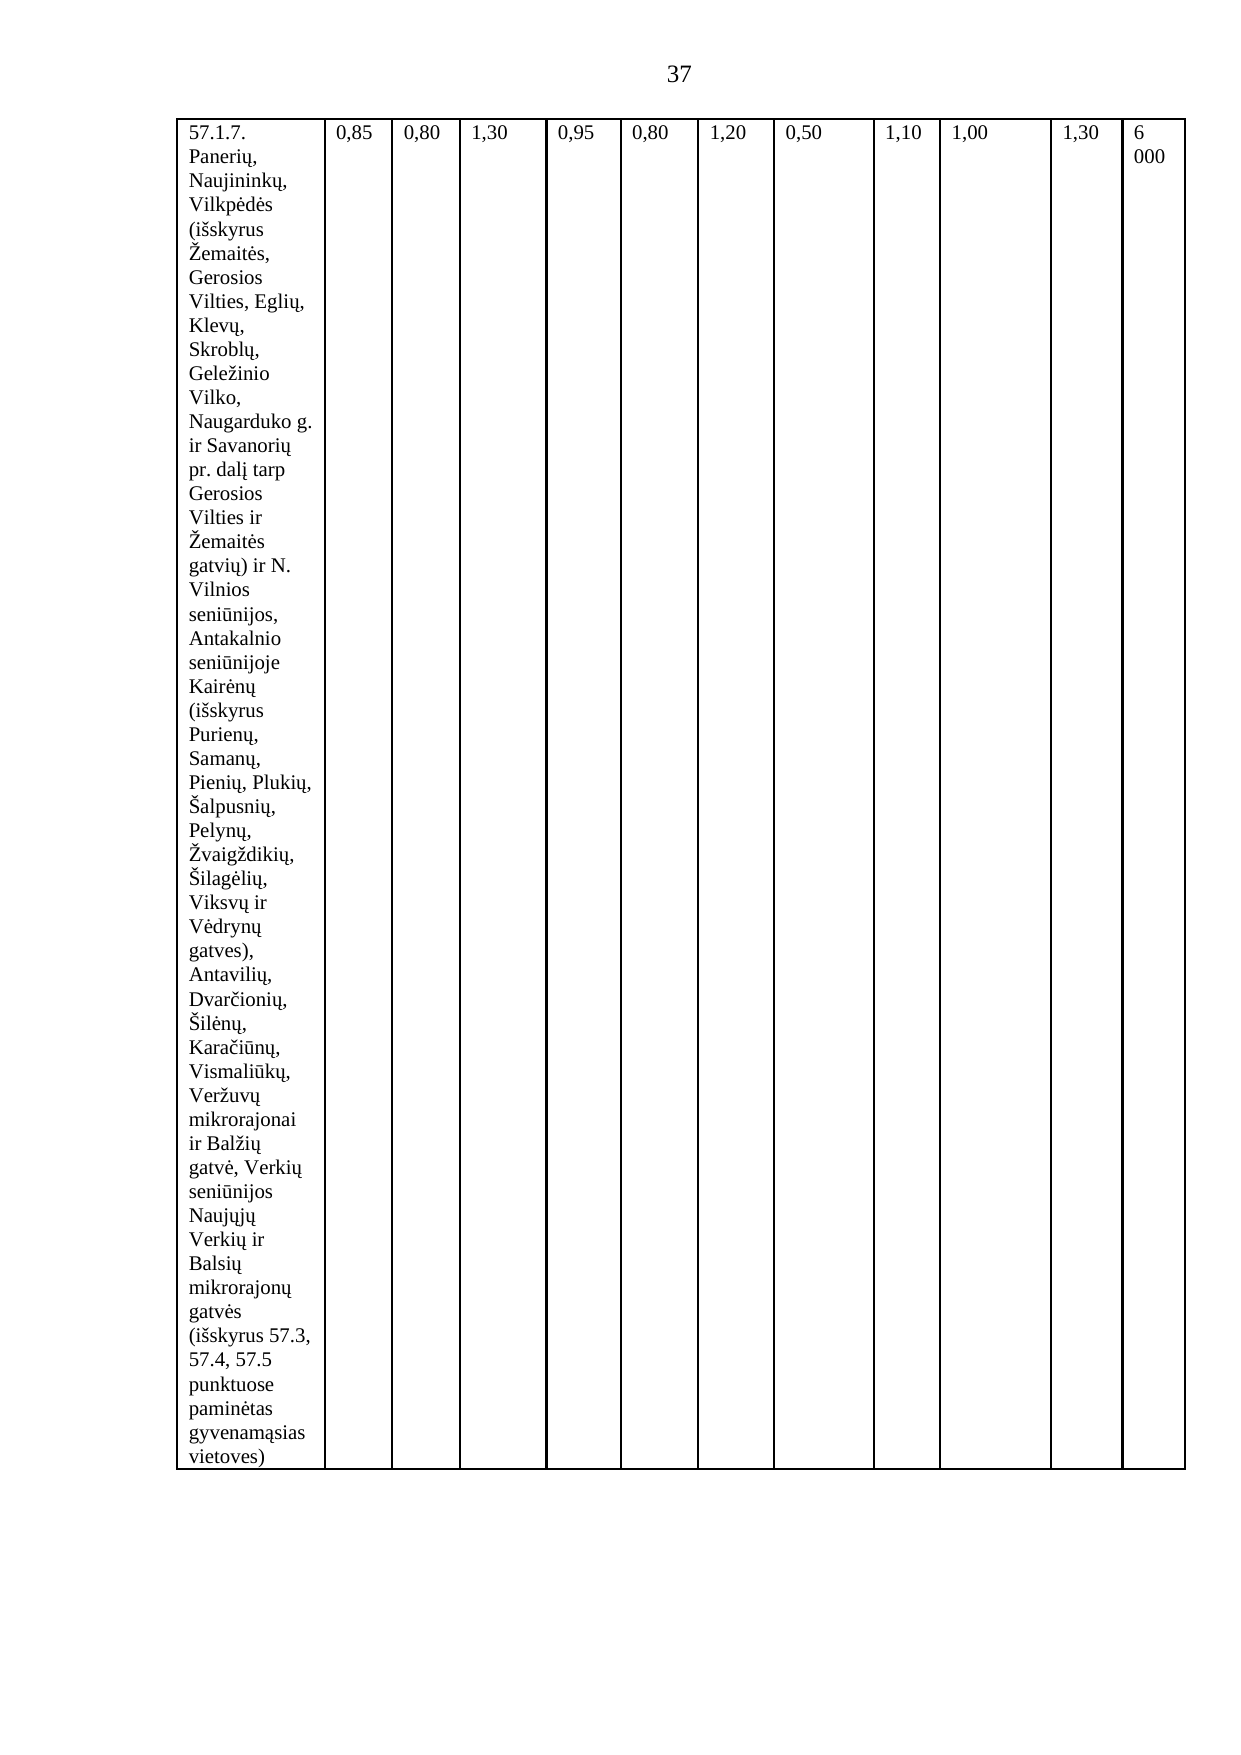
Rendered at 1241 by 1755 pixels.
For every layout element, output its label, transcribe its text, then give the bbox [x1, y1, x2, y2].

table_cell 1,20 [699, 120, 773, 1468]
table_cell 1,30 [1052, 120, 1121, 1468]
table_cell 0,85 [326, 120, 391, 1468]
table_cell 1,00 [941, 120, 1050, 1468]
table_cell 0,95 [548, 120, 620, 1468]
table_cell 57.1.7. Panerių, Naujininkų, Vilkpėdės (išskyrus Žemaitės, Gerosios Vilties, Eglių, Klevų, Skroblų, Geležinio Vilko, Naugarduko g. ir Savanorių pr. dalį tarp Gerosios Vilties ir Žemaitės gatvių) ir N. Vilnios seniūnijos, Antakalnio seniūnijoje Kairėnų (išskyrus Purienų, Samanų, Pienių, Plukių, Šalpusnių, Pelynų, Žvaigždikių, Šilagėlių, Viksvų ir Vėdrynų gatves), Antavilių, Dvarčionių, Šilėnų, Karačiūnų, Vismaliūkų, Veržuvų mikrorajonai ir Balžių gatvė, Verkių seniūnijos Naujųjų Verkių ir Balsių mikrorajonų gatvės (išskyrus 57.3, 57.4, 57.5 punktuose paminėtas gyvenamąsias vietoves) [178, 120, 324, 1468]
table_cell 1,30 [461, 120, 545, 1468]
table_cell 0,80 [393, 120, 459, 1468]
table_cell 1,10 [875, 120, 939, 1468]
table_cell 0,80 [622, 120, 697, 1468]
table_cell 6 000 [1124, 120, 1184, 1468]
table_cell 0,50 [775, 120, 873, 1468]
